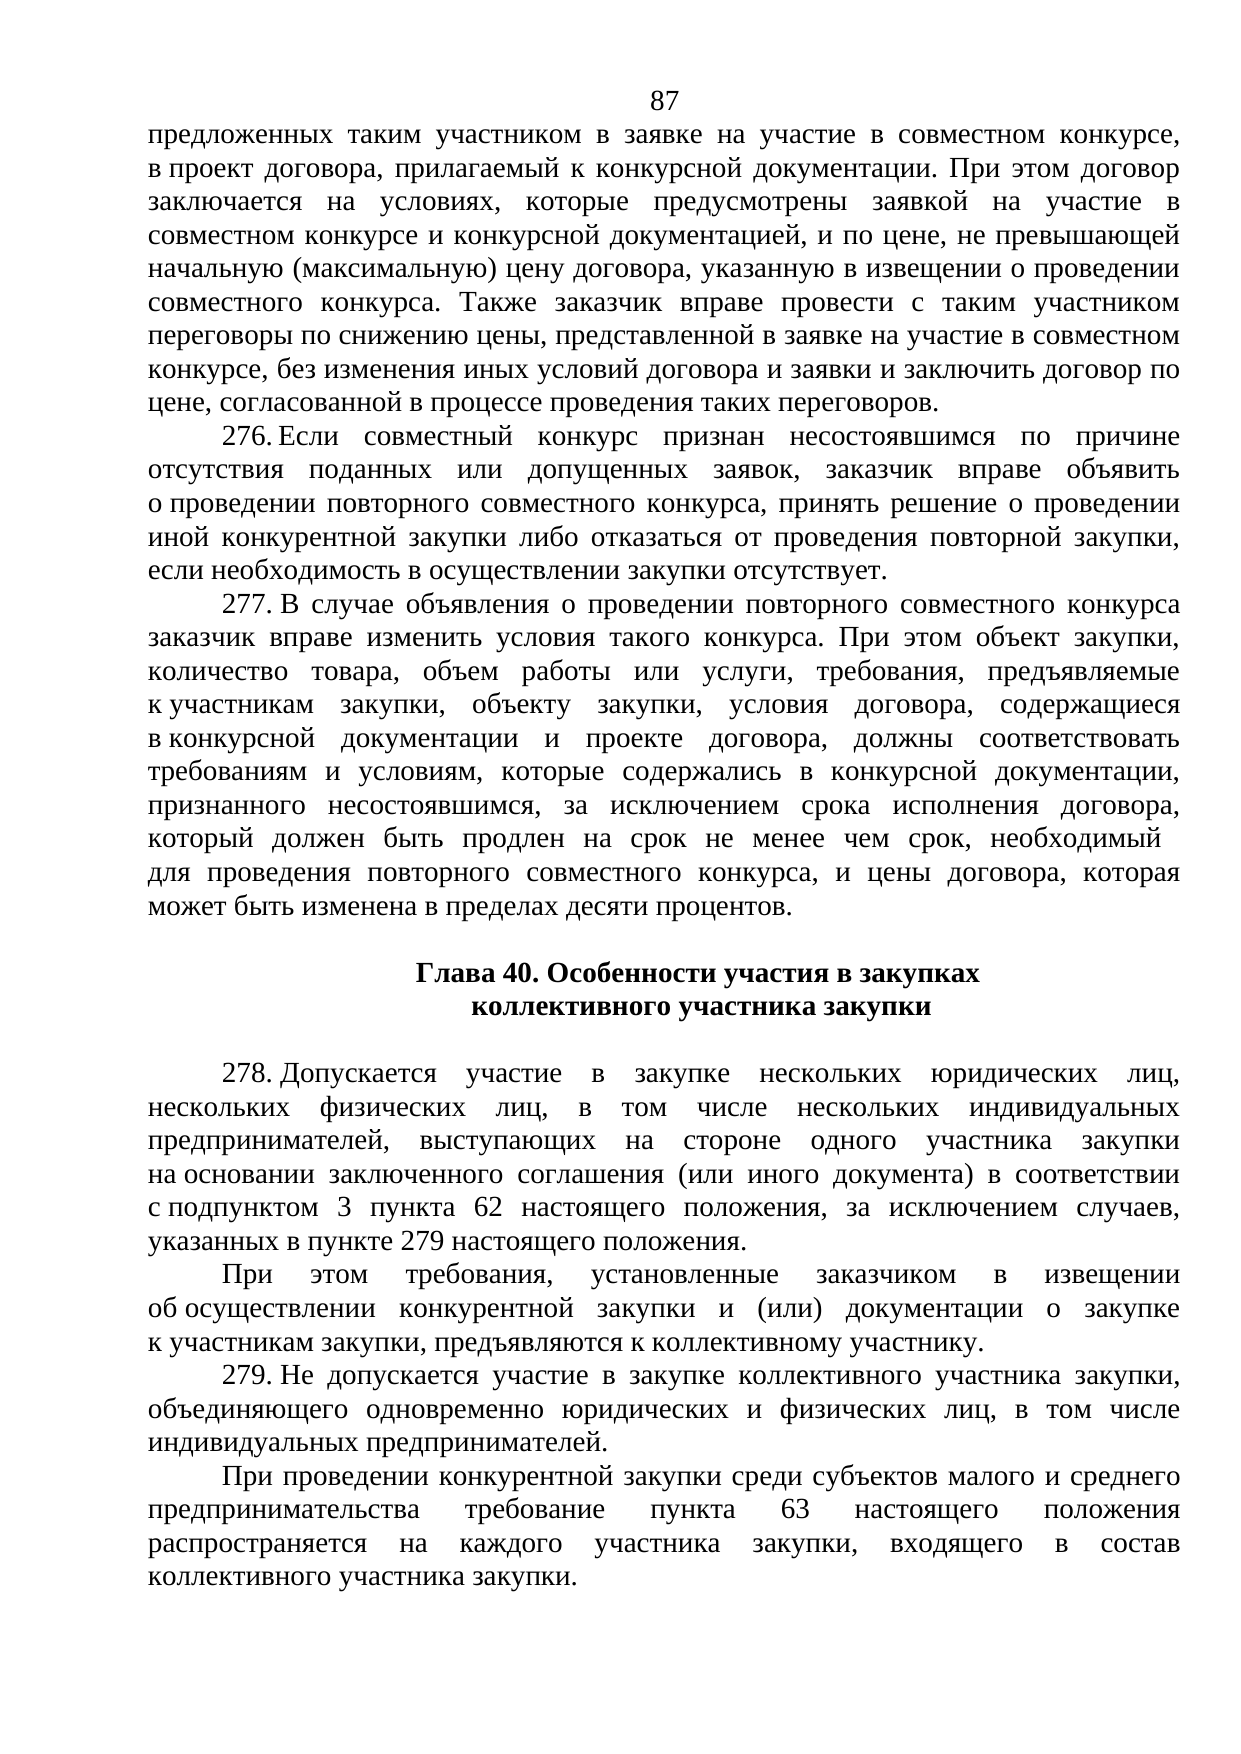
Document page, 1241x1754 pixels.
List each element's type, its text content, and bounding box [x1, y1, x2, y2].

text Глава 40. Особенности участия в закупках [148, 955, 1181, 988]
text При этом требования, установленные заказчиком в извещении об осуществлении конкурентной закупки и (или) документации о закупке к участникам закупки, предъявляются к коллективному участнику. [148, 1257, 1181, 1357]
text 276. Если совместный конкурс признан несостоявшимся по причине отсутствия поданных или допущенных заявок, заказчик вправе объявить о проведении повторного совместного конкурса, принять решение о проведении иной конкурентной закупки либо отказаться от проведения повторной закупки, если необходимость в осуществлении закупки отсутствует. [148, 418, 1181, 586]
text При проведении конкурентной закупки среди субъектов малого и среднего предпринимательства требование пункта 63 настоящего положения распространяется на каждого участника закупки, входящего в состав коллективного участника закупки. [148, 1458, 1181, 1592]
text коллективного участника закупки [148, 988, 1181, 1022]
text 278. Допускается участие в закупке нескольких юридических лиц, нескольких физических лиц, в том числе нескольких индивидуальных предпринимателей, выступающих на стороне одного участника закупки на основании заключенного соглашения (или иного документа) в соответствии с подпунктом 3 пункта 62 настоящего положения, за исключением случаев, указанных в пункте 279 настоящего положения. [148, 1055, 1181, 1257]
text 277. В случае объявления о проведении повторного совместного конкурса заказчик вправе изменить условия такого конкурса. При этом объект закупки, количество товара, объем работы или услуги, требования, предъявляемые к участникам закупки, объекту закупки, условия договора, содержащиеся в конкурсной документации и проекте договора, должны соответствовать требованиям и условиям, которые содержались в конкурсной документации, признанного несостоявшимся, за исключением срока исполнения договора, который должен быть продлен на срок не менее чем срок, необходимый для проведения повторного совместного конкурса, и цены договора, которая может быть изменена в пределах десяти процентов. [148, 586, 1181, 921]
text предложенных таким участником в заявке на участие в совместном конкурсе, в проект договора, прилагаемый к конкурсной документации. При этом договор заключается на условиях, которые предусмотрены заявкой на участие в совместном конкурсе и конкурсной документацией, и по цене, не превышающей начальную (максимальную) цену договора, указанную в извещении о проведении совместного конкурса. Также заказчик вправе провести с таким участником переговоры по снижению цены, представленной в заявке на участие в совместном конкурсе, без изменения иных условий договора и заявки и заключить договор по цене, согласованной в процессе проведения таких переговоров. [148, 116, 1181, 418]
text 279. Не допускается участие в закупке коллективного участника закупки, объединяющего одновременно юридических и физических лиц, в том числе индивидуальных предпринимателей. [148, 1357, 1181, 1458]
